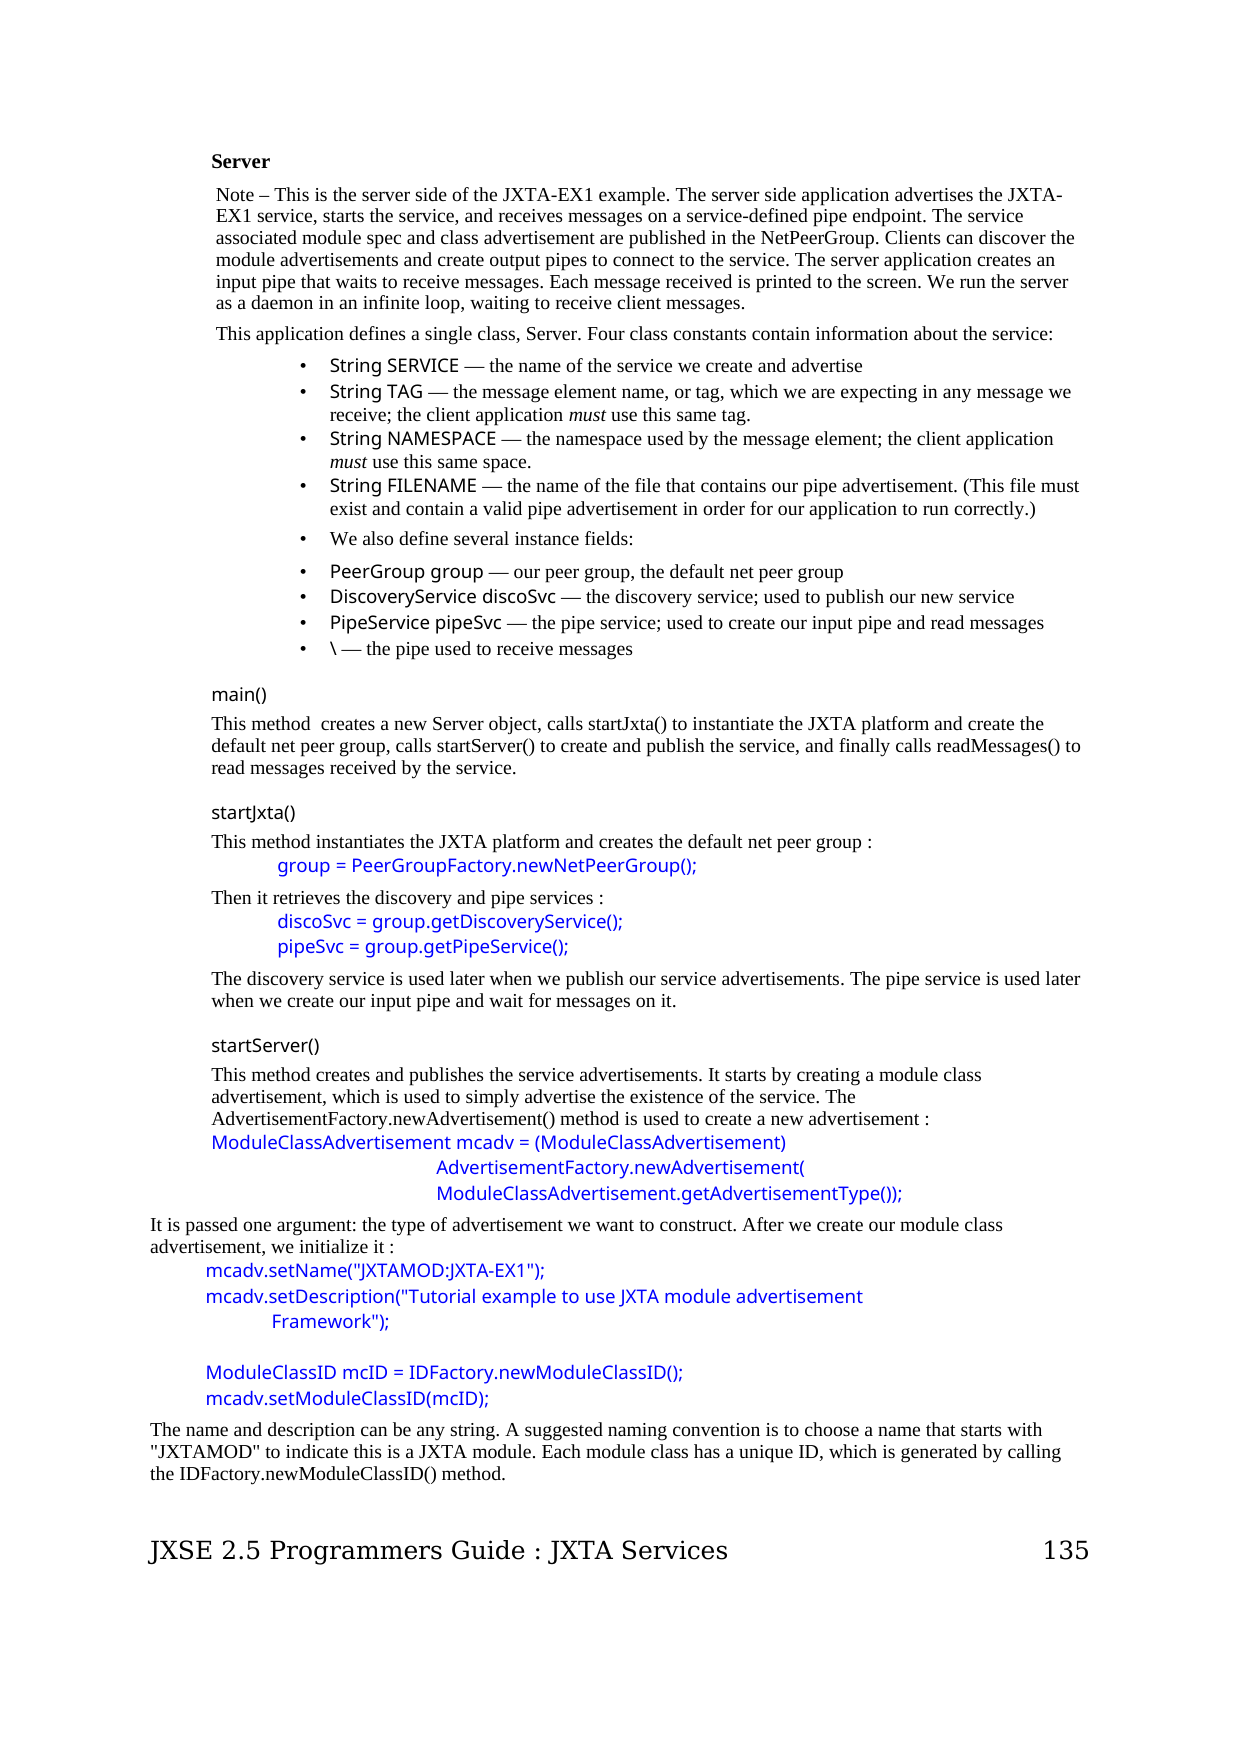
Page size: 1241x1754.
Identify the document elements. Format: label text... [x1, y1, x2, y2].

list String FILENAME — the name of the file that contains our pipe advertisement. (This file must exist and contain a valid pipe advertisement in order for our application to run correctly.) [300, 473, 1090, 520]
list \ — the pipe used to receive messages [300, 635, 1090, 660]
text ModuleClassID mcID = IDFactory.newModuleClassID(); [205, 1360, 1090, 1385]
list PipeService pipeSvc — the pipe service; used to create our input pipe and read messages [300, 609, 1090, 635]
text ModuleClassAdvertisement.getAdvertisementType()); [211, 1180, 1090, 1206]
text pipeSvc = group.getPipeService(); [211, 934, 1090, 959]
list String TAG — the message element name, or tag, which we are expecting in any message we receive; the client application must use this same tag. [300, 378, 1090, 425]
text The name and description can be any string. A suggested naming convention is to choose a name that starts with "JXTAMOD" to indicate this is a JXTA module. Each module class has a unique ID, which is generated by calling the IDFactory.newModuleClassID() method. [150, 1419, 1090, 1484]
text startServer() [211, 1032, 1090, 1058]
text This method creates and publishes the service advertisements. It starts by creating a module class advertisement, which is used to simply advertise the existence of the service. The AdvertisementFactory.newAdvertisement() method is used to create a new advertisement : [211, 1064, 1090, 1129]
text Then it retrieves the discovery and pipe services : [211, 887, 1090, 908]
text mcadv.setName("JXTAMOD:JXTA-EX1"); [205, 1258, 1090, 1283]
list This is the server side of the JXTA-EX1 example. The server side application advertises the JXTA-EX1 service, starts the service, and receives messages on a service-defined pipe endpoint. The service associated module spec and class advertisement are published in the NetPeerGroup. Clients can discover the module advertisements and create output pipes to connect to the service. The server application creates an input pipe that waits to receive messages. Each message received is printed to the screen. We run the server as a daemon in an infinite loop, waiting to receive client messages. [216, 183, 1090, 314]
text It is passed one argument: the type of advertisement we want to construct. After we create our module class advertisement, we initialize it : [150, 1214, 1090, 1258]
list PeerGroup group — our peer group, the default net peer group [300, 558, 1090, 584]
list DiscoveryService discoSvc — the discovery service; used to publish our new service [300, 584, 1090, 609]
text This method instantiates the JXTA platform and creates the default net peer group : [211, 831, 1090, 853]
text group = PeerGroupFactory.newNetPeerGroup(); [211, 853, 1090, 878]
text main() [211, 681, 1090, 707]
text startJxta() [211, 799, 1090, 825]
text Server [211, 150, 1090, 173]
text This method creates a new Server object, calls startJxta() to instantiate the JXTA platform and create the default net peer group, calls startServer() to create and publish the service, and finally calls readMessages() to read messages received by the service. [211, 713, 1090, 778]
text mcadv.setModuleClassID(mcID); [205, 1385, 1090, 1411]
text mcadv.setDescription("Tutorial example to use JXTA module advertisement Framework"); [205, 1283, 1090, 1334]
list String NAMESPACE — the namespace used by the message element; the client application must use this same space. [300, 425, 1090, 473]
text AdvertisementFactory.newAdvertisement( [211, 1155, 1090, 1180]
text The discovery service is used later when we publish our service advertisements. The pipe service is used later when we create our input pipe and wait for messages on it. [211, 968, 1090, 1011]
text ModuleClassAdvertisement mcadv = (ModuleClassAdvertisement) [211, 1129, 1090, 1155]
list String SERVICE — the name of the service we create and advertise [300, 352, 1090, 378]
text discoSvc = group.getDiscoveryService(); [211, 908, 1090, 934]
text This application defines a single class, Server. Four class constants contain information about the service: [216, 322, 1090, 344]
list We also define several instance fields: [300, 528, 1090, 550]
